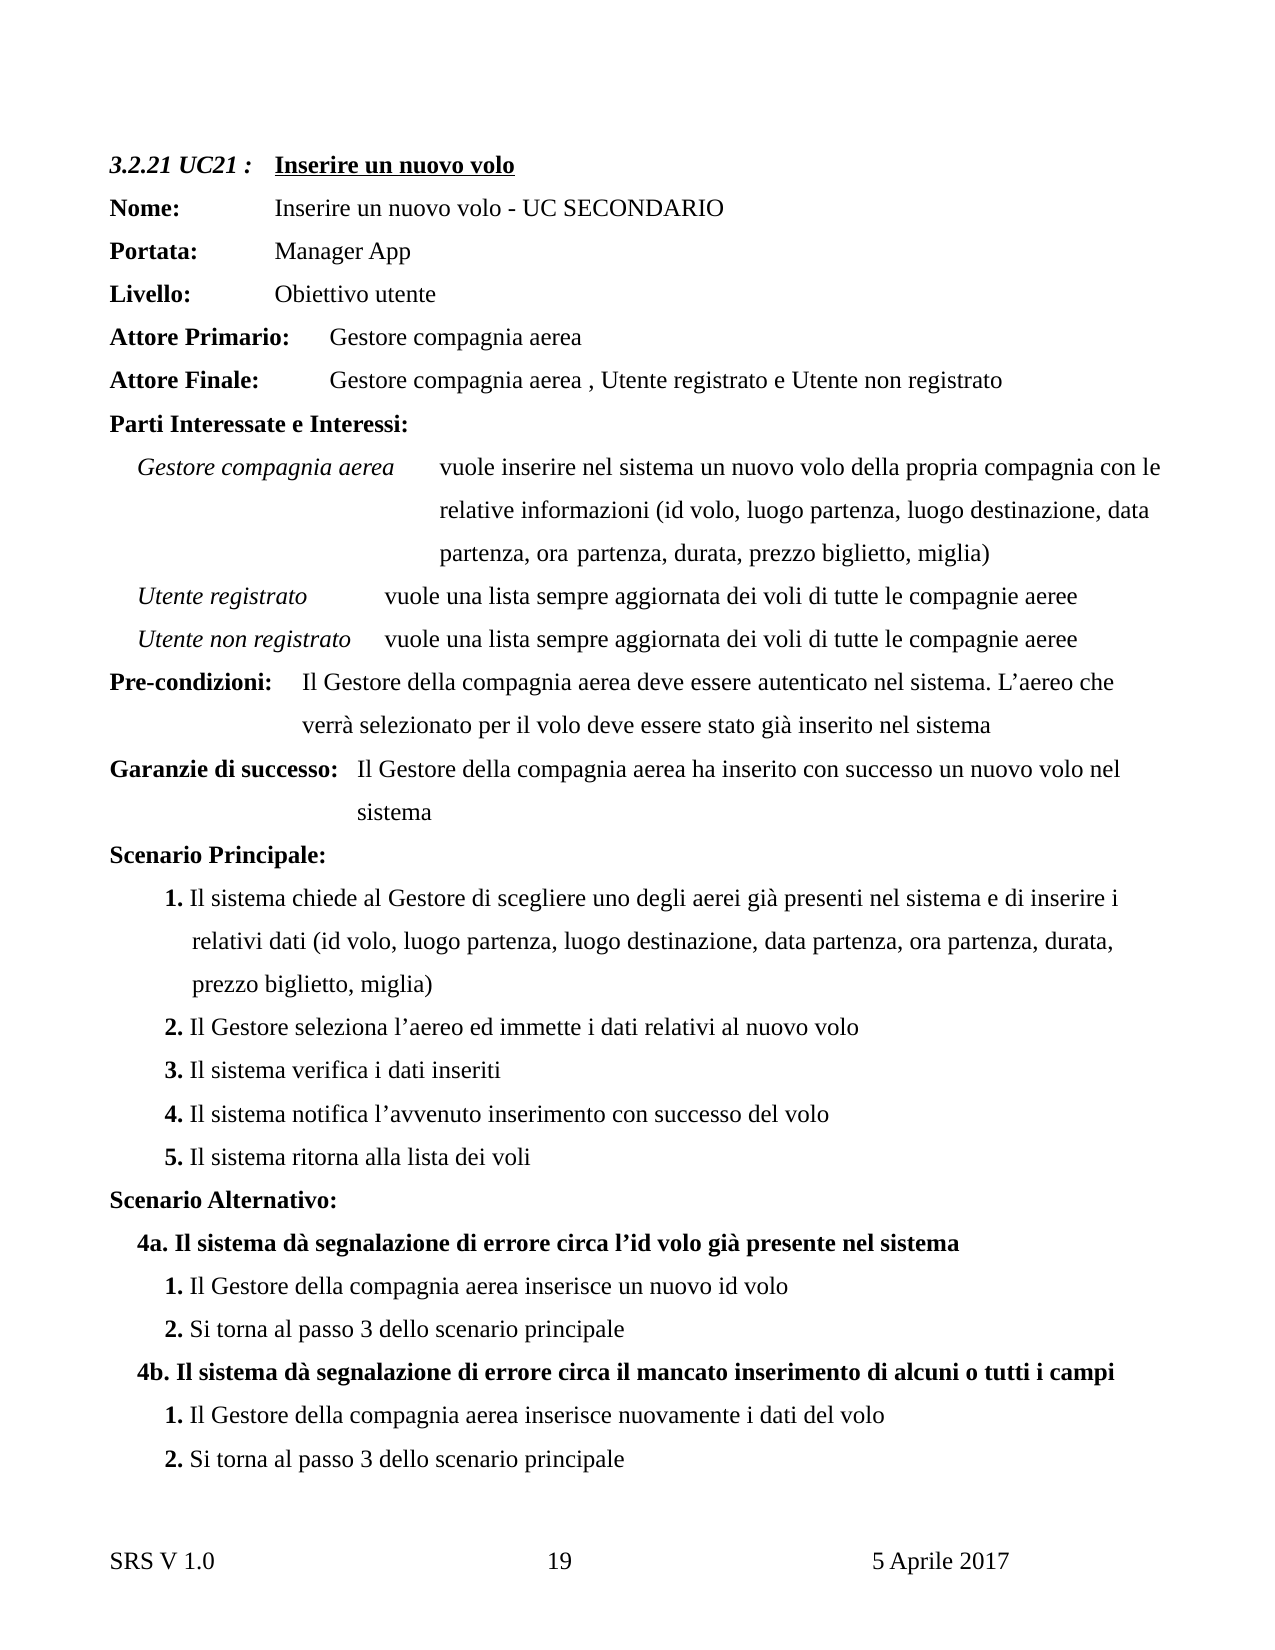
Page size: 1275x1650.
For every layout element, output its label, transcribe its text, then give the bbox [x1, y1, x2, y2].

text 1. Il Gestore della compagnia aerea inserisce nuovamente i dati del volo [109, 1401, 1162, 1429]
text 3.2.21 UC21 : Inserire un nuovo volo [109, 150, 1162, 179]
text 2. Si torna al passo 3 dello scenario principale [109, 1444, 1162, 1472]
text Parti Interessate e Interessi: [109, 409, 1162, 437]
text 4. Il sistema notifica l’avvenuto inserimento con successo del volo [109, 1099, 1162, 1127]
text Nome: Inserire un nuovo volo - UC SECONDARIO [109, 193, 1162, 222]
text 5. Il sistema ritorna alla lista dei voli [109, 1142, 1162, 1171]
text Attore Primario: Gestore compagnia aerea [109, 322, 1162, 351]
text Garanzie di successo: Il Gestore della compagnia aerea ha inserito con successo un nuovo volo nel sistema [109, 754, 1162, 826]
text Attore Finale: Gestore compagnia aerea , Utente registrato e Utente non registrato [109, 366, 1162, 394]
text 2. Si torna al passo 3 dello scenario principale [109, 1314, 1162, 1343]
text Pre-condizioni: Il Gestore della compagnia aerea deve essere autenticato nel sistema. L’aereo che verrà selezionato per il volo deve essere stato già inserito nel sistema [109, 667, 1162, 739]
text 1. Il Gestore della compagnia aerea inserisce un nuovo id volo [109, 1271, 1162, 1300]
text 2. Il Gestore seleziona l’aereo ed immette i dati relativi al nuovo volo [109, 1012, 1162, 1041]
text 4a. Il sistema dà segnalazione di errore circa l’id volo già presente nel sistema [109, 1228, 1162, 1257]
text Scenario Principale: [109, 840, 1162, 869]
text 4b. Il sistema dà segnalazione di errore circa il mancato inserimento di alcuni o tutti i campi [109, 1357, 1162, 1386]
text 3. Il sistema verifica i dati inseriti [109, 1056, 1162, 1084]
text Scenario Alternativo: [109, 1185, 1162, 1214]
text Portata: Manager App [109, 236, 1162, 265]
text 1. Il sistema chiede al Gestore di scegliere uno degli aerei già presenti nel sistema e di inserire i relativi dati (id volo, luogo partenza, luogo destinazione, data partenza, ora partenza, durata, prezzo biglietto, miglia) [109, 883, 1162, 998]
text Livello: Obiettivo utente [109, 279, 1162, 308]
text Utente registrato vuole una lista sempre aggiornata dei voli di tutte le compagnie aeree Utente non registrato vuole una lista sempre aggiornata dei voli di tutte le compagnie aeree [109, 581, 1162, 653]
text Gestore compagnia aerea vuole inserire nel sistema un nuovo volo della propria compagnia con le relative informazioni (id volo, luogo partenza, luogo destinazione, data partenza, ora partenza, durata, prezzo biglietto, miglia) [109, 452, 1162, 567]
